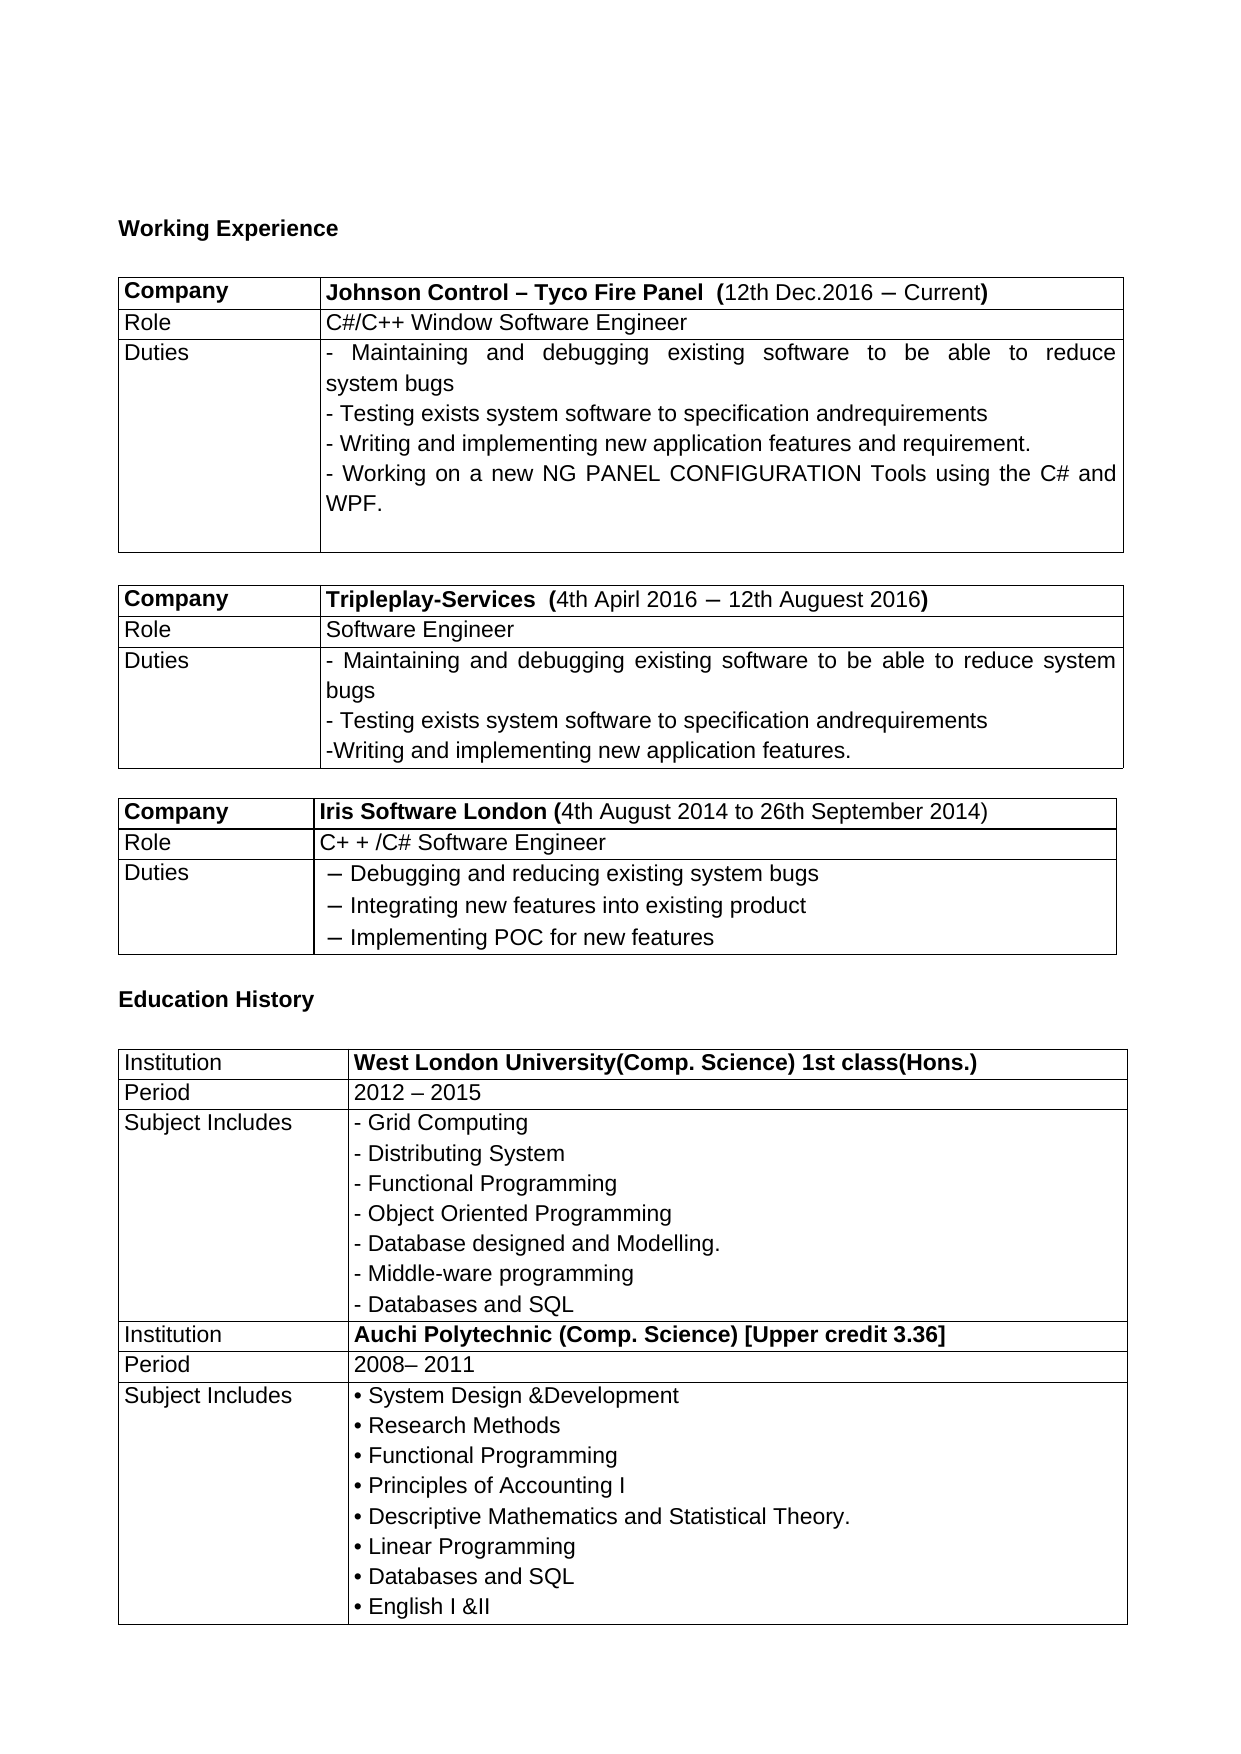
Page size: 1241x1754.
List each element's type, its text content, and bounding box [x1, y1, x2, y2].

table_header West London University(Comp. Science) 1st class(Hons.) [349, 1050, 1127, 1079]
table_cell Period [119, 1080, 348, 1109]
table_cell Institution [119, 1322, 348, 1351]
table_cell 2008– 2011 [349, 1352, 1127, 1382]
table_cell C#/C++ Window Software Engineer [321, 310, 1123, 339]
table_cell • System Design &Development • Research Methods • Functional Programming • Principles of Accounting I • Descriptive Mathematics and Statistical Theory. • Linear Programming • Databases and SQL • English I &II [349, 1383, 1127, 1624]
table_header Company [119, 278, 320, 309]
table_header Tripleplay-Services (4th Apirl 2016 − 12th Auguest 2016) [321, 586, 1123, 616]
table_header Company [119, 799, 313, 828]
text Education History [118, 986, 1122, 1012]
table_cell Duties [119, 648, 320, 768]
table_header Iris Software London (4th August 2014 to 26th September 2014) [315, 799, 1116, 828]
table_cell - Grid Computing - Distributing System - Functional Programming - Object Oriented Programming - Database designed and Modelling. - Middle-ware programming - Databases and SQL [349, 1110, 1127, 1321]
table_cell Subject Includes [119, 1110, 348, 1321]
table_header Company [119, 586, 320, 616]
table_cell 2012 – 2015 [349, 1080, 1127, 1109]
table_cell Role [119, 830, 313, 859]
table_cell C+ + /C# Software Engineer [315, 830, 1116, 859]
table_cell - Maintaining and debugging existing software to be able to reduce system bugs - Testing exists system software to specification andrequirements - Writing and implementing new application features and requirement. - Working on a new NG PANEL CONFIGURATION Tools using the C# and WPF. [321, 340, 1123, 552]
table_cell - Maintaining and debugging existing software to be able to reduce system bugs - Testing exists system software to specification andrequirements -Writing and implementing new application features. [321, 648, 1123, 768]
table_cell Period [119, 1352, 348, 1382]
table_cell Duties [119, 340, 320, 552]
table_cell − Debugging and reducing existing system bugs − Integrating new features into existing product − Implementing POC for new features [315, 860, 1116, 954]
table_header Johnson Control – Tyco Fire Panel (12th Dec.2016 − Current) [321, 278, 1123, 309]
table_header Institution [119, 1050, 348, 1079]
table_cell Subject Includes [119, 1383, 348, 1624]
table_cell Duties [119, 860, 313, 954]
table_cell Software Engineer [321, 617, 1123, 647]
table_cell Auchi Polytechnic (Comp. Science) [Upper credit 3.36] [349, 1322, 1127, 1351]
table_cell Role [119, 310, 320, 339]
text Working Experience [118, 215, 1122, 241]
table_cell Role [119, 617, 320, 647]
